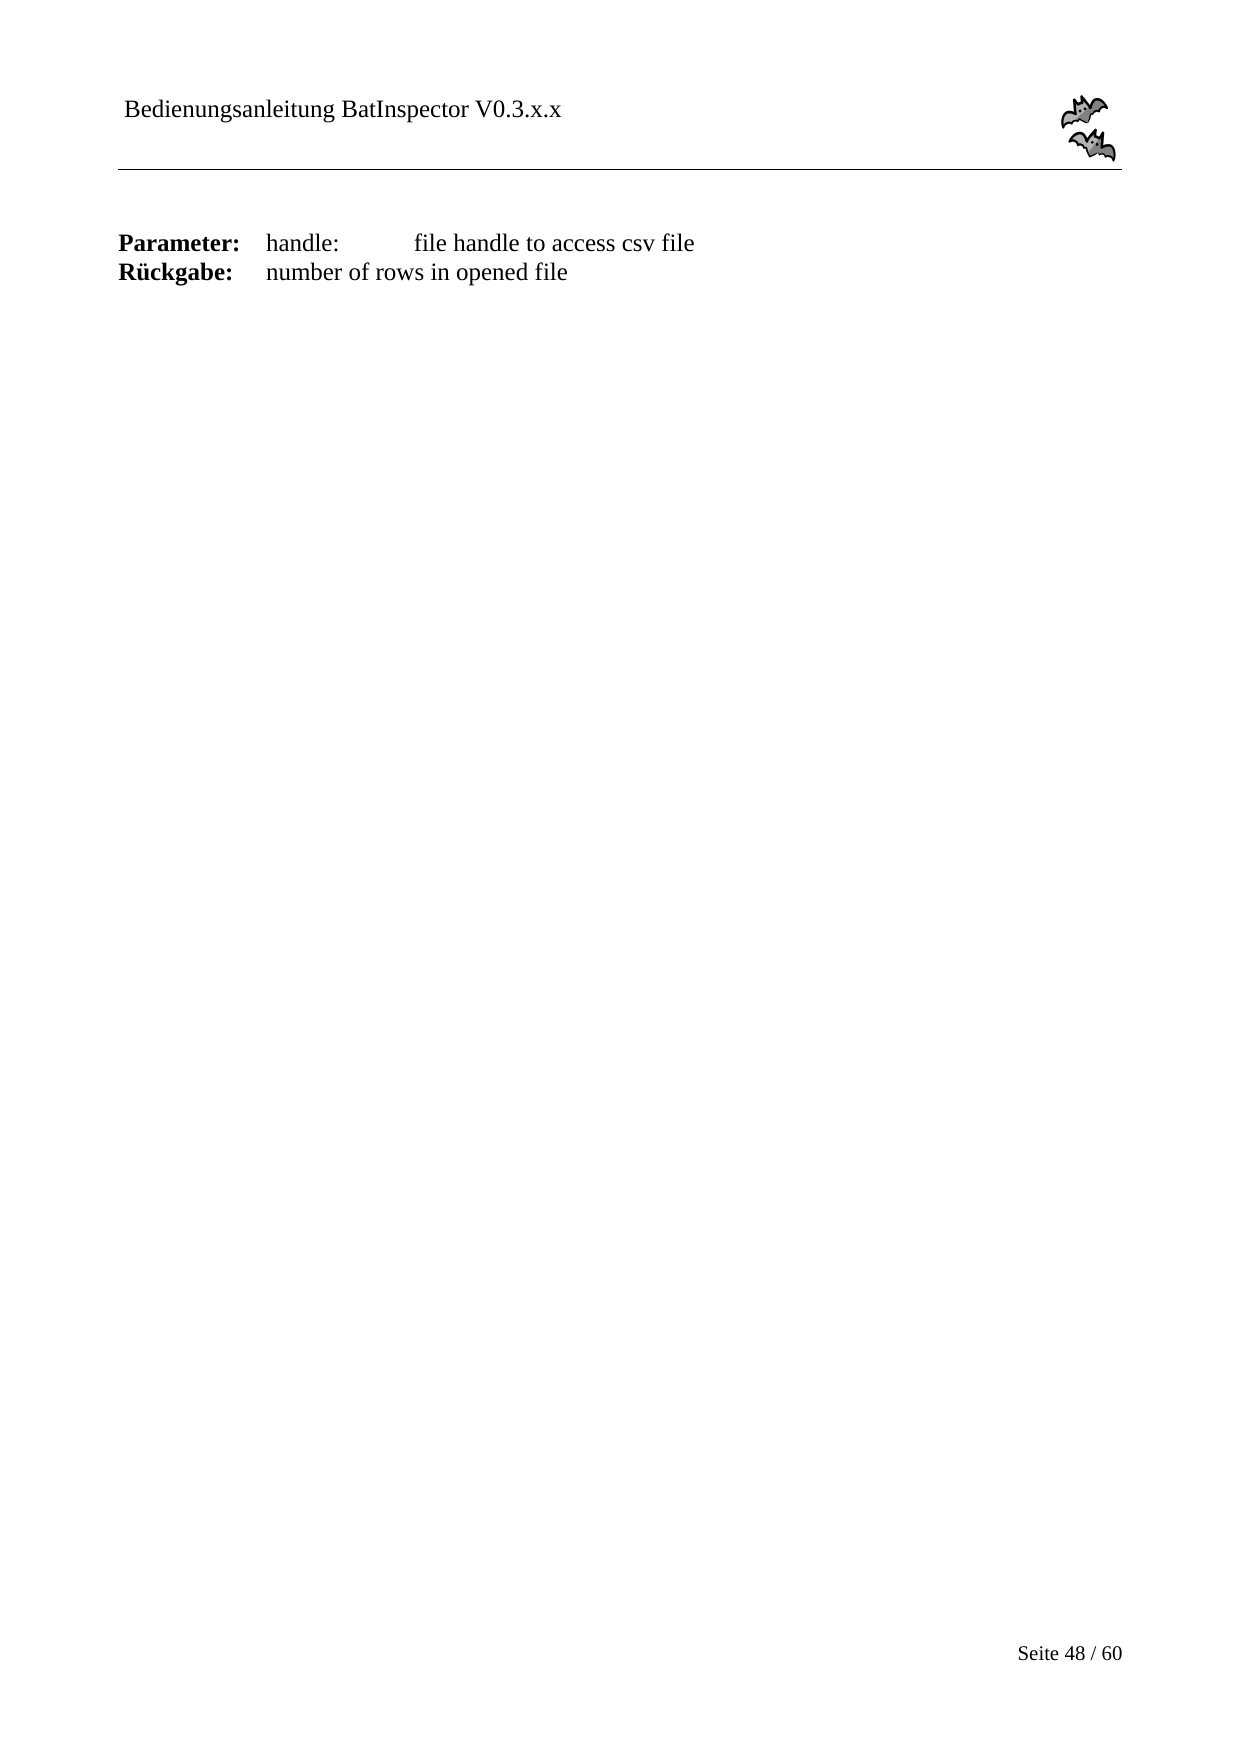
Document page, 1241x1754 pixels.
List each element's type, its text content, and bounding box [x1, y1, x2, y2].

text Parameter: handle: file handle to access csv file Rückgabe: number of rows in opened file [118, 228, 1122, 286]
picture [1057, 95, 1120, 162]
